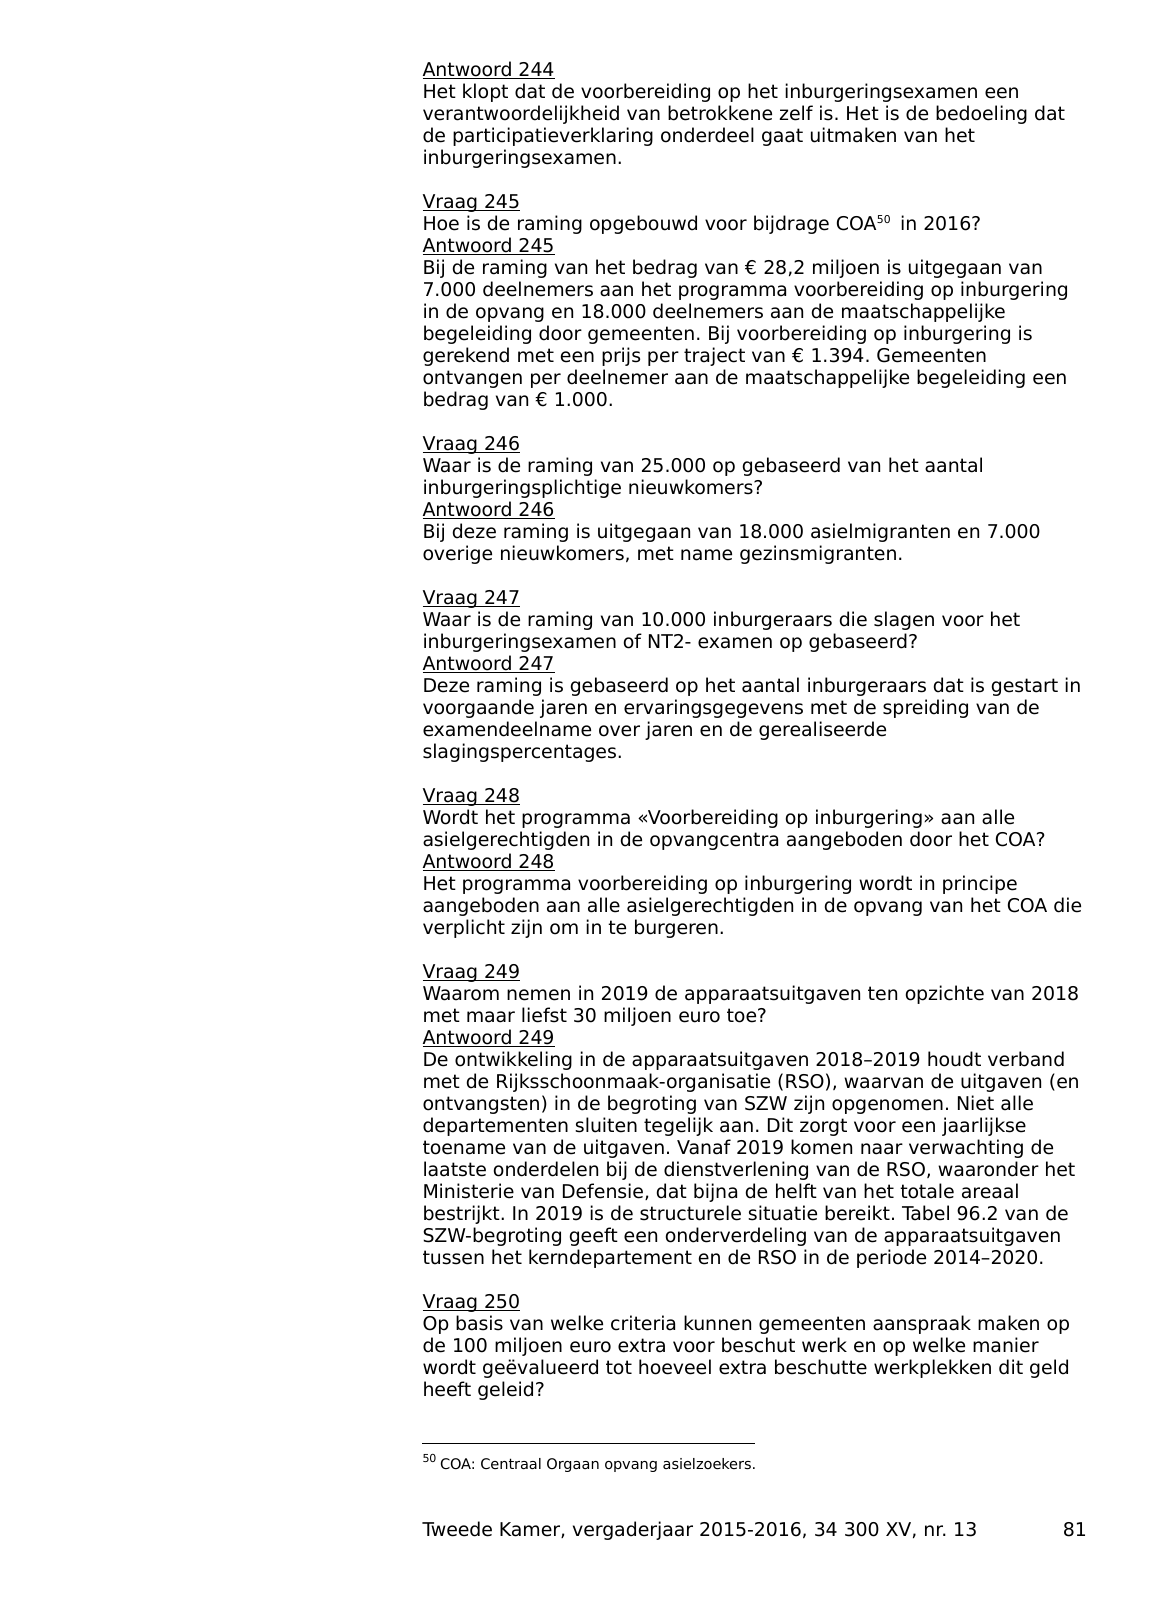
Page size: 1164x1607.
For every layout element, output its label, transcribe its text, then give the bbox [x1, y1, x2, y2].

text Vraag 250 [422, 1291, 1087, 1313]
text Waarom nemen in 2019 de apparaatsuitgaven ten opzichte van 2018 met maar liefst 30 miljoen euro toe? [422, 983, 1087, 1027]
text Waar is de raming van 10.000 inburgeraars die slagen voor het inburgeringsexamen of NT2- examen op gebaseerd? [422, 609, 1087, 653]
text Vraag 247 [422, 587, 1087, 609]
text Antwoord 245 [422, 235, 1087, 257]
text Vraag 248 [422, 785, 1087, 807]
text Deze raming is gebaseerd op het aantal inburgeraars dat is gestart in voorgaande jaren en ervaringsgegevens met de spreiding van de examendeelname over jaren en de gerealiseerde slagingspercentages. [422, 675, 1087, 763]
text Het programma voorbereiding op inburgering wordt in principe aangeboden aan alle asielgerechtigden in de opvang van het COA die verplicht zijn om in te burgeren. [422, 873, 1087, 939]
text Vraag 245 [422, 191, 1087, 213]
text Op basis van welke criteria kunnen gemeenten aanspraak maken op de 100 miljoen euro extra voor beschut werk en op welke manier wordt geëvalueerd tot hoeveel extra beschutte werkplekken dit geld heeft geleid? [422, 1313, 1087, 1401]
text COA: Centraal Orgaan opvang asielzoekers. [422, 1452, 1087, 1474]
text De ontwikkeling in de apparaatsuitgaven 2018–2019 houdt verband met de Rijksschoonmaak-organisatie (RSO), waarvan de uitgaven (en ontvangsten) in de begroting van SZW zijn opgenomen. Niet alle departementen sluiten tegelijk aan. Dit zorgt voor een jaarlijkse toename van de uitgaven. Vanaf 2019 komen naar verwachting de laatste onderdelen bij de dienstverlening van de RSO, waaronder het Ministerie van Defensie, dat bijna de helft van het totale areaal bestrijkt. In 2019 is de structurele situatie bereikt. Tabel 96.2 van de SZW-begroting geeft een onderverdeling van de apparaatsuitgaven tussen het kerndepartement en de RSO in de periode 2014–2020. [422, 1049, 1087, 1269]
text Bij de raming van het bedrag van € 28,2 miljoen is uitgegaan van 7.000 deelnemers aan het programma voorbereiding op inburgering in de opvang en 18.000 deelnemers aan de maatschappelijke begeleiding door gemeenten. Bij voorbereiding op inburgering is gerekend met een prijs per traject van € 1.394. Gemeenten ontvangen per deelnemer aan de maatschappelijke begeleiding een bedrag van € 1.000. [422, 257, 1087, 411]
text Wordt het programma «Voorbereiding op inburgering» aan alle asielgerechtigden in de opvangcentra aangeboden door het COA? [422, 807, 1087, 851]
text Waar is de raming van 25.000 op gebaseerd van het aantal inburgeringsplichtige nieuwkomers? [422, 455, 1087, 499]
text Antwoord 247 [422, 653, 1087, 675]
text Antwoord 244 [422, 59, 1087, 81]
text Hoe is de raming opgebouwd voor bijdrage COA in 2016? [422, 213, 1087, 235]
text Antwoord 248 [422, 851, 1087, 873]
text Vraag 246 [422, 433, 1087, 455]
text Vraag 249 [422, 961, 1087, 983]
text Bij deze raming is uitgegaan van 18.000 asielmigranten en 7.000 overige nieuwkomers, met name gezinsmigranten. [422, 521, 1087, 565]
text Antwoord 246 [422, 499, 1087, 521]
text Antwoord 249 [422, 1027, 1087, 1049]
text Het klopt dat de voorbereiding op het inburgeringsexamen een verantwoordelijkheid van betrokkene zelf is. Het is de bedoeling dat de participatieverklaring onderdeel gaat uitmaken van het inburgeringsexamen. [422, 81, 1087, 169]
